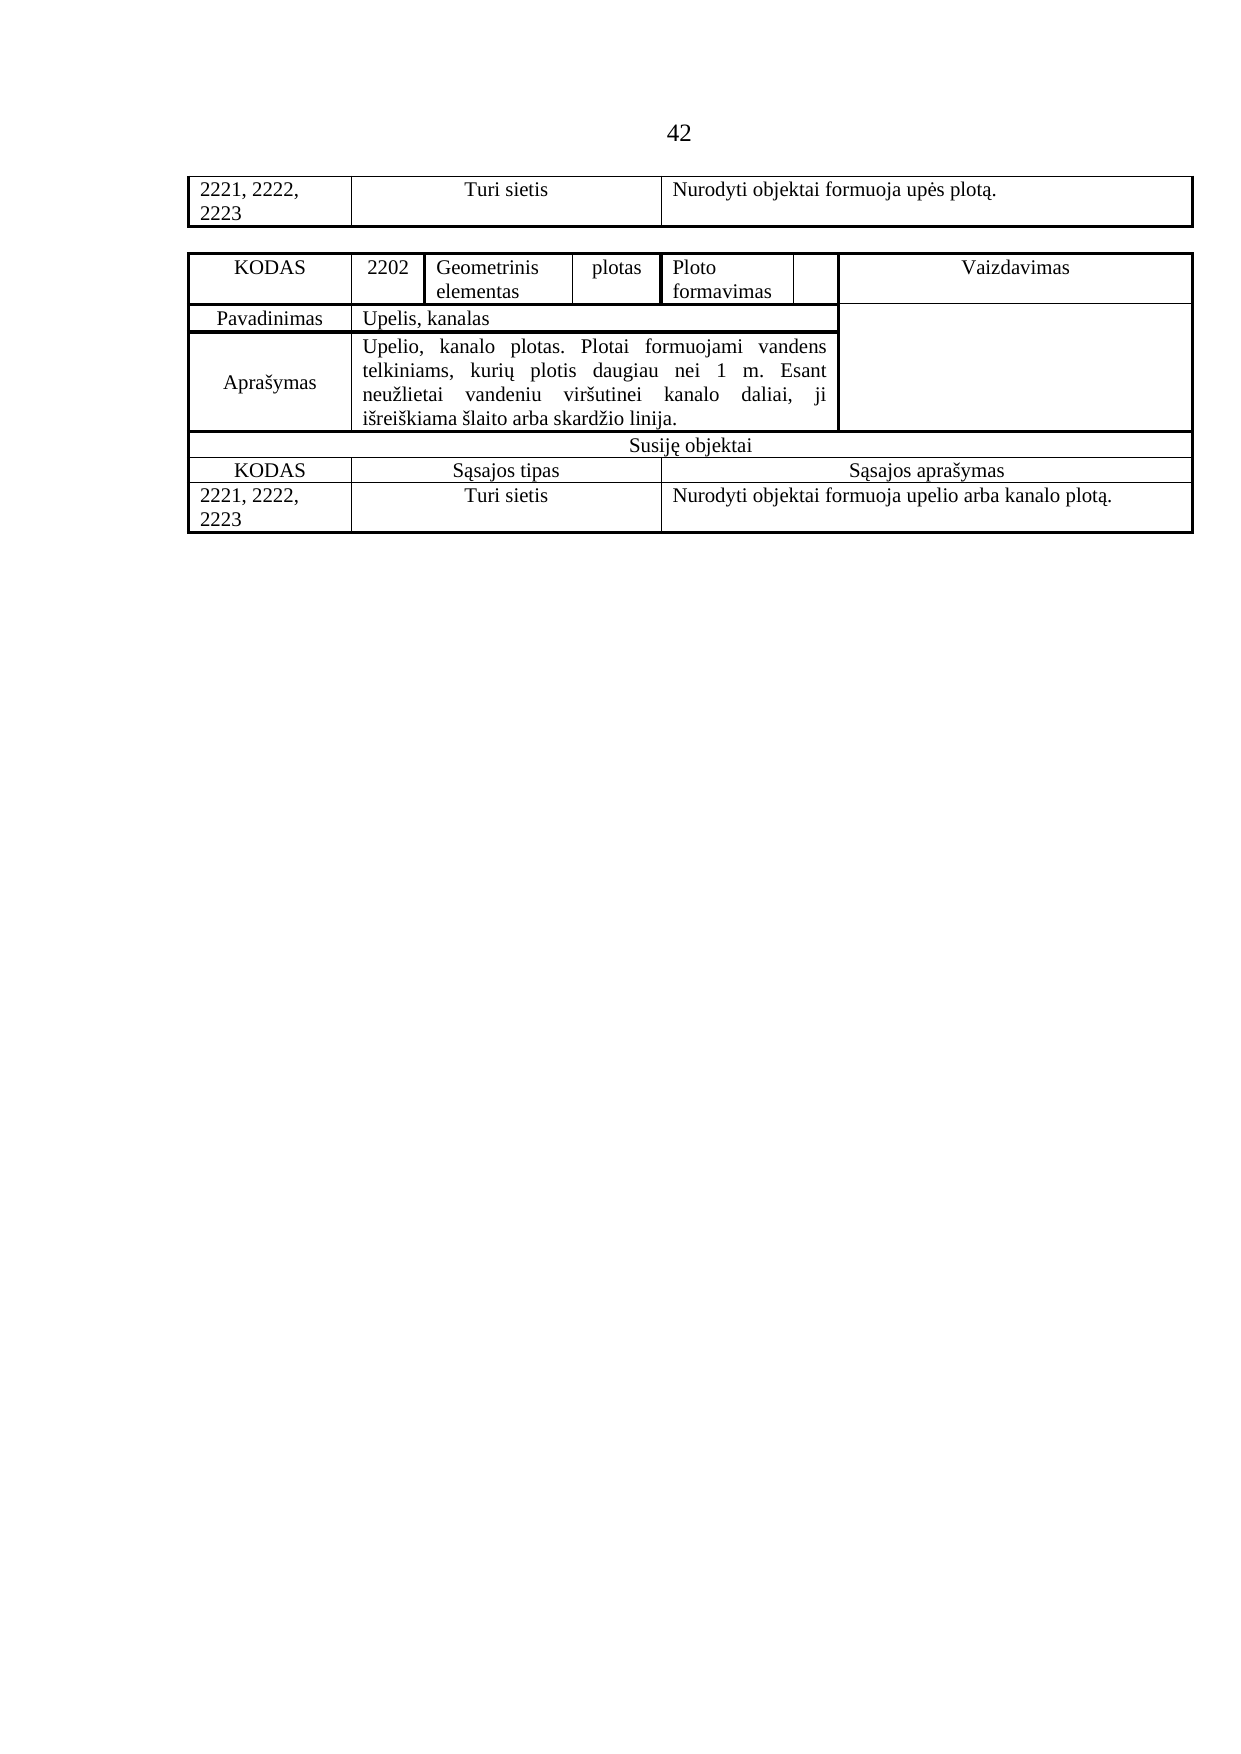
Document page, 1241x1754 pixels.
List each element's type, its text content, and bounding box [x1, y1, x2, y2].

table_cell Nurodyti objektai formuoja upės plotą. [662, 177, 1191, 225]
table_header Vaizdavimas [840, 255, 1191, 303]
table_cell [840, 304, 1191, 430]
table_header KODAS [190, 255, 351, 303]
table_cell Pavadinimas [190, 306, 351, 330]
table_cell KODAS [190, 458, 351, 482]
table_header Ploto formavimas [663, 255, 793, 303]
table_cell Aprašymas [190, 334, 351, 430]
table_cell 2221, 2222, 2223 [190, 483, 351, 531]
table_cell Upelis, kanalas [352, 306, 837, 330]
table_header Geometrinis elementas [426, 255, 572, 303]
table_cell Susiję objektai [190, 433, 1191, 457]
table_cell Turi sietis [352, 177, 661, 225]
table_header plotas [573, 255, 659, 303]
table_cell Sąsajos tipas [352, 458, 661, 482]
table_cell Nurodyti objektai formuoja upelio arba kanalo plotą. [662, 483, 1191, 531]
table_cell 2221, 2222, 2223 [190, 177, 351, 225]
table_cell Sąsajos aprašymas [662, 458, 1191, 482]
table_header 2202 [352, 255, 423, 303]
table_cell Upelio, kanalo plotas. Plotai formuojami vandens telkiniams, kurių plotis daugiau nei 1 m. Esant neužlietai vandeniu viršutinei kanalo daliai, ji išreiškiama šlaito arba skardžio linija. [352, 334, 837, 430]
table_header [794, 255, 837, 303]
table_cell Turi sietis [352, 483, 661, 531]
